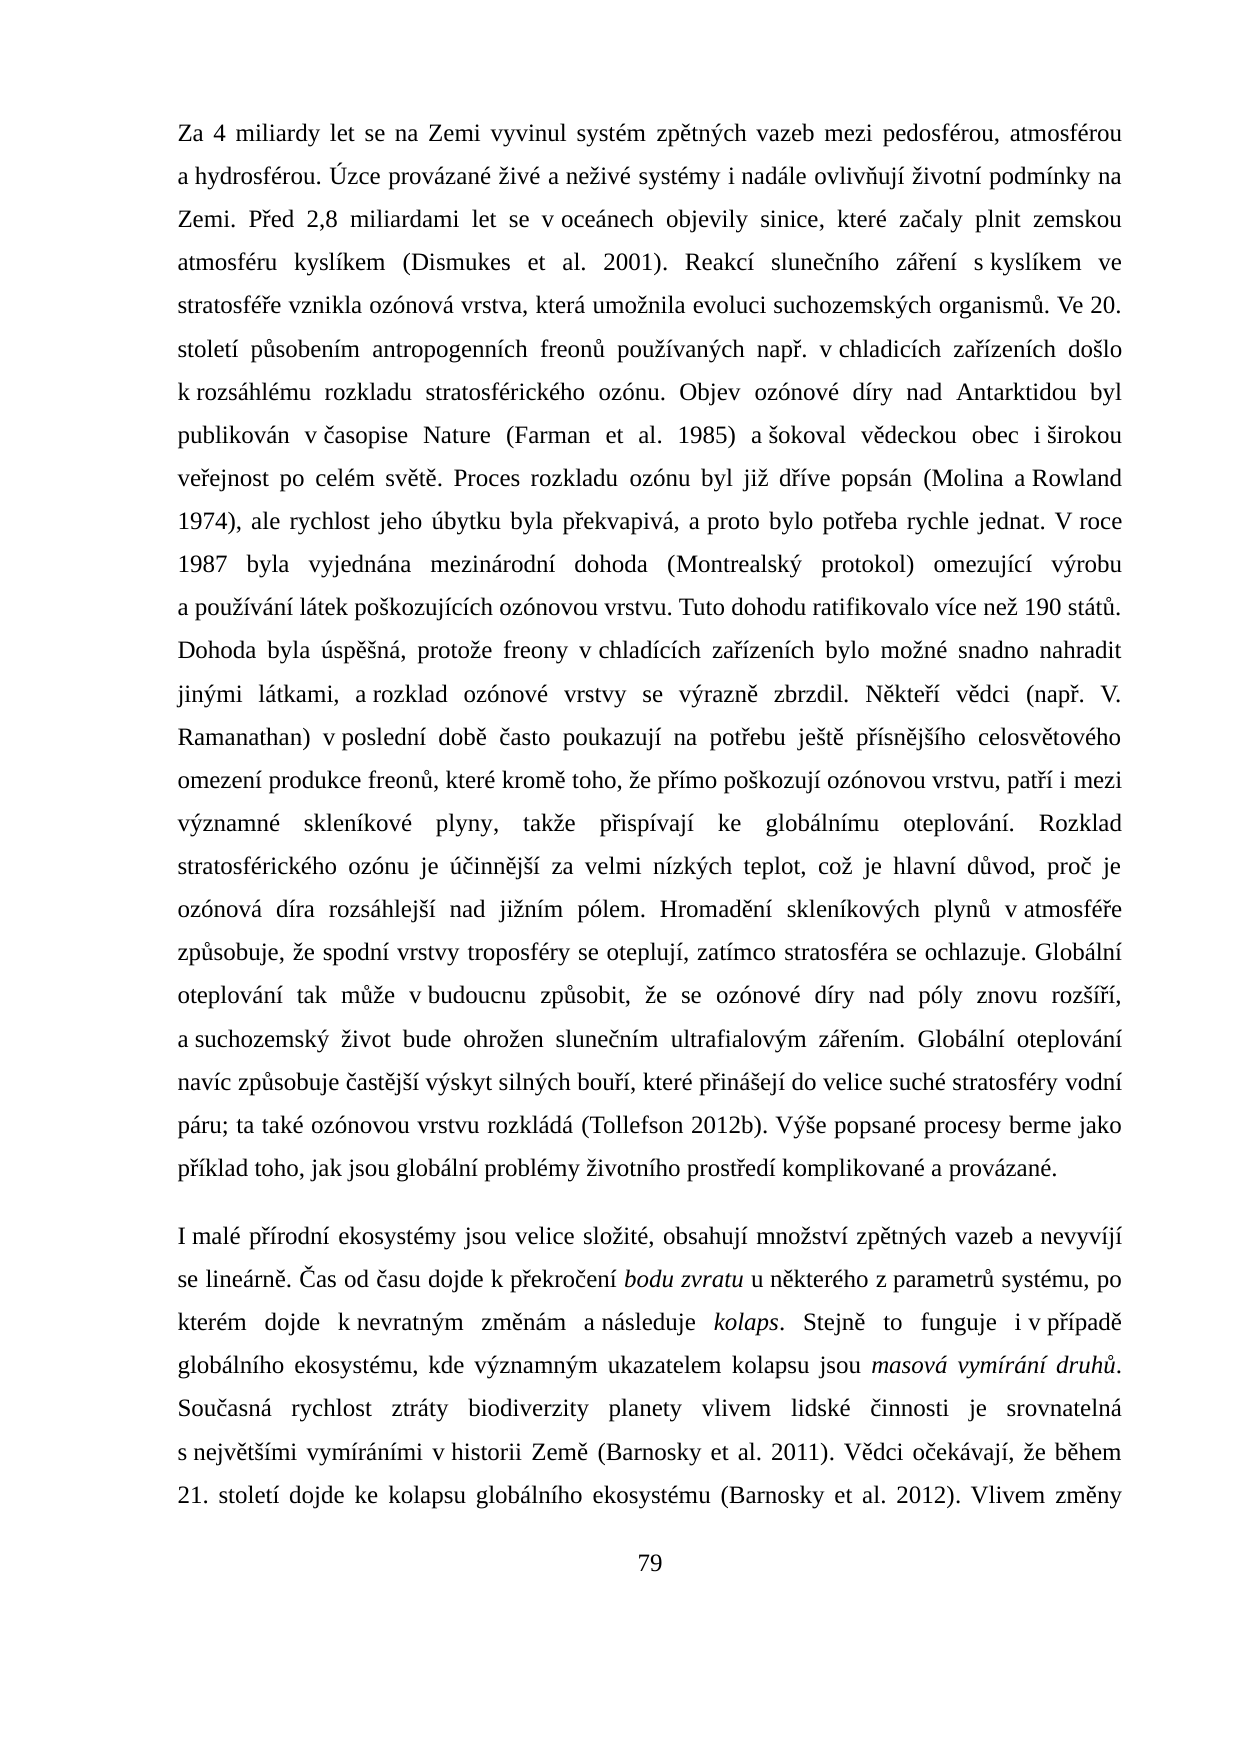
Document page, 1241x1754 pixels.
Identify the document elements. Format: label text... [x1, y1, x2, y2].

text Za 4 miliardy let se na Zemi vyvinul systém zpětných vazeb mezi pedosférou, atmosférou a hydrosférou. Úzce provázané živé a neživé systémy i nadále ovlivňují životní podmínky na Zemi. Před 2,8 miliardami let se v oceánech objevily sinice, které začaly plnit zemskou atmosféru kyslíkem (Dismukes et al. 2001). Reakcí slunečního záření s kyslíkem ve stratosféře vznikla ozónová vrstva, která umožnila evoluci suchozemských organismů. Ve 20. století působením antropogenních freonů používaných např. v chladicích zařízeních došlo k rozsáhlému rozkladu stratosférického ozónu. Objev ozónové díry nad Antarktidou byl publikován v časopise Nature (Farman et al. 1985) a šokoval vědeckou obec i širokou veřejnost po celém světě. Proces rozkladu ozónu byl již dříve popsán (Molina a Rowland 1974), ale rychlost jeho úbytku byla překvapivá, a proto bylo potřeba rychle jednat. V roce 1987 byla vyjednána mezinárodní dohoda (Montrealský protokol) omezující výrobu a používání látek poškozujících ozónovou vrstvu. Tuto dohodu ratifikovalo více než 190 států. Dohoda byla úspěšná, protože freony v chladících zařízeních bylo možné snadno nahradit jinými látkami, a rozklad ozónové vrstvy se výrazně zbrzdil. Někteří vědci (např. V. Ramanathan) v poslední době často poukazují na potřebu ještě přísnějšího celosvětového omezení produkce freonů, které kromě toho, že přímo poškozují ozónovou vrstvu, patří i mezi významné skleníkové plyny, takže přispívají ke globálnímu oteplování. Rozklad stratosférického ozónu je účinnější za velmi nízkých teplot, což je hlavní důvod, proč je ozónová díra rozsáhlejší nad jižním pólem. Hromadění skleníkových plynů v atmosféře způsobuje, že spodní vrstvy troposféry se oteplují, zatímco stratosféra se ochlazuje. Globální oteplování tak může v budoucnu způsobit, že se ozónové díry nad póly znovu rozšíří, a suchozemský život bude ohrožen slunečním ultrafialovým zářením. Globální oteplování navíc způsobuje častější výskyt silných bouří, které přinášejí do velice suché stratosféry vodní páru; ta také ozónovou vrstvu rozkládá (Tollefson 2012b). Výše popsané procesy berme jako příklad toho, jak jsou globální problémy životního prostředí komplikované a provázané. [177, 118, 1122, 1182]
text I malé přírodní ekosystémy jsou velice složité, obsahují množství zpětných vazeb a nevyvíjí se lineárně. Čas od času dojde k překročení bodu zvratu u některého z parametrů systému, po kterém dojde k nevratným změnám a následuje kolaps. Stejně to funguje i v případě globálního ekosystému, kde významným ukazatelem kolapsu jsou masová vymírání druhů. Současná rychlost ztráty biodiverzity planety vlivem lidské činnosti je srovnatelná s největšími vymíráními v historii Země (Barnosky et al. 2011). Vědci očekávají, že během 21. století dojde ke kolapsu globálního ekosystému (Barnosky et al. 2012). Vlivem změny [177, 1221, 1122, 1508]
